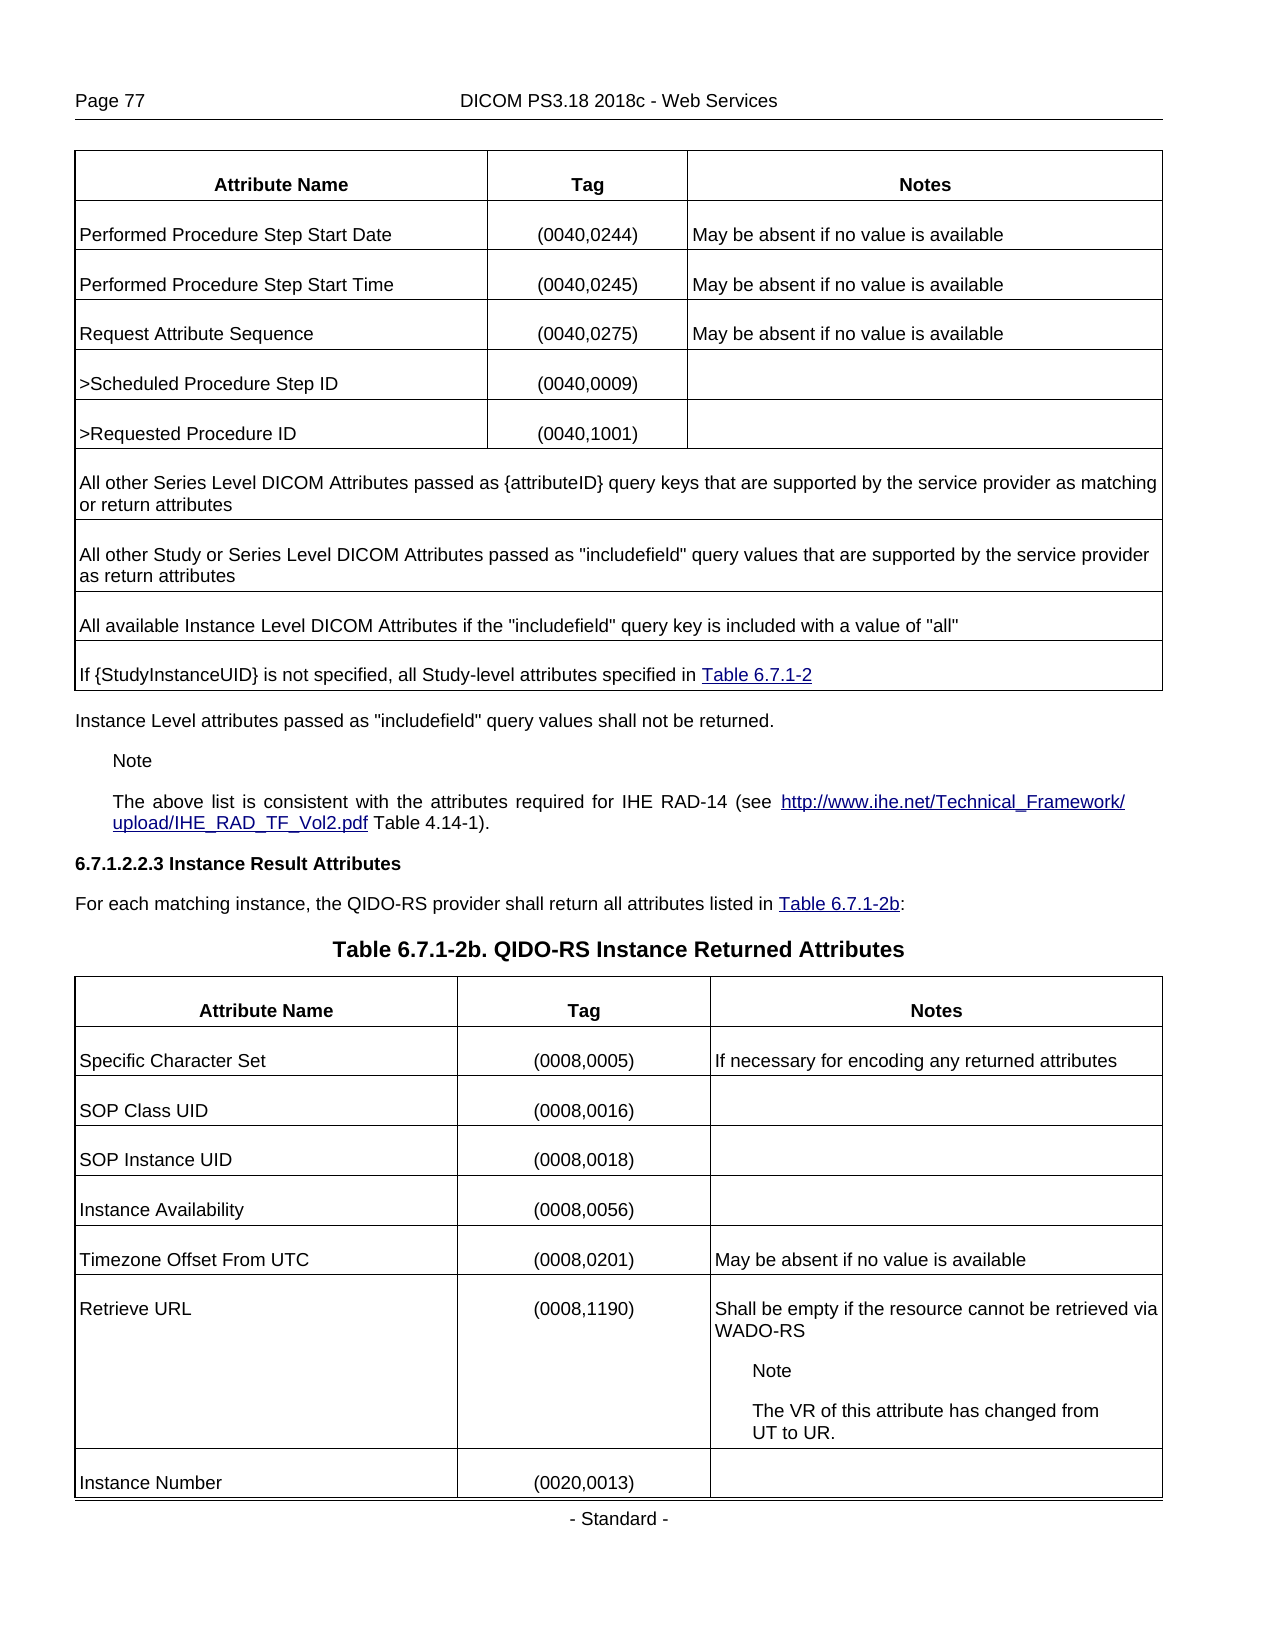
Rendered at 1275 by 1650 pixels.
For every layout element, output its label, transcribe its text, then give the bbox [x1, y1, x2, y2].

table_cell (0008,0005) [458, 1027, 710, 1075]
table_cell May be absent if no value is available [688, 250, 1162, 299]
table_cell Instance Number [76, 1449, 457, 1497]
table_cell SOP Class UID [76, 1076, 457, 1125]
table_cell (0008,0018) [458, 1126, 710, 1175]
table_cell If necessary for encoding any returned attributes [711, 1027, 1162, 1075]
table_cell [711, 1449, 1162, 1497]
text 6.7.1.2.2.3 Instance Result Attributes [75, 852, 1162, 874]
table_cell If {StudyInstanceUID} is not specified, all Study-level attributes specified in Table 6.7.1-2 [76, 641, 1162, 690]
table_header Attribute Name [76, 977, 457, 1026]
text For each matching instance, the QIDO-RS provider shall return all attributes listed in Table 6.7.1-2b: [75, 893, 1162, 914]
table_cell Performed Procedure Step Start Time [76, 250, 487, 299]
text The above list is consistent with the attributes required for IHE RAD-14 (see http://​www.ihe.net/​Technical_Framework/​upload/​IHE_RAD_TF_Vol2.pdf Table 4.14-1). [112, 790, 1125, 833]
table_cell (0040,0245) [488, 250, 687, 299]
text Instance Level attributes passed as "includefield" query values shall not be returned. [75, 710, 1162, 731]
table_header Tag [458, 977, 710, 1026]
table_cell (0008,0056) [458, 1176, 710, 1224]
table_cell Performed Procedure Step Start Date [76, 201, 487, 249]
table_cell Retrieve URL [76, 1275, 457, 1448]
table_cell (0040,0009) [488, 350, 687, 398]
table_header Notes [688, 151, 1162, 200]
table_cell (0008,0016) [458, 1076, 710, 1125]
table_cell Instance Availability [76, 1176, 457, 1224]
table_cell Specific Character Set [76, 1027, 457, 1075]
table_header Attribute Name [76, 151, 487, 200]
table_header Tag [488, 151, 687, 200]
table_cell [711, 1076, 1162, 1125]
table_cell Timezone Offset From UTC [76, 1226, 457, 1274]
table_cell (0040,1001) [488, 400, 687, 448]
table_cell [688, 400, 1162, 448]
table_cell All other Series Level DICOM Attributes passed as {attributeID} query keys that are supported by the service provider as matching or return attributes [76, 449, 1162, 519]
table_cell May be absent if no value is available [711, 1226, 1162, 1274]
table_cell (0008,0201) [458, 1226, 710, 1274]
table_cell (0008,1190) [458, 1275, 710, 1448]
table_cell Shall be empty if the resource cannot be retrieved via WADO-RS Note The VR of this attribute has changed from UT to UR. [711, 1275, 1162, 1448]
table_cell SOP Instance UID [76, 1126, 457, 1175]
table_cell May be absent if no value is available [688, 201, 1162, 249]
table_cell (0040,0244) [488, 201, 687, 249]
table_cell >Requested Procedure ID [76, 400, 487, 448]
text Note [112, 750, 1125, 772]
table_cell [711, 1176, 1162, 1224]
table_cell All other Study or Series Level DICOM Attributes passed as "includefield" query values that are supported by the service provider as return attributes [76, 520, 1162, 591]
table_cell [711, 1126, 1162, 1175]
table_cell May be absent if no value is available [688, 300, 1162, 349]
table_cell All available Instance Level DICOM Attributes if the "includefield" query key is included with a value of "all" [76, 592, 1162, 640]
table_cell (0040,0275) [488, 300, 687, 349]
table_cell >Scheduled Procedure Step ID [76, 350, 487, 398]
table_cell Request Attribute Sequence [76, 300, 487, 349]
table_cell (0020,0013) [458, 1449, 710, 1497]
table_cell [688, 350, 1162, 398]
table_header Notes [711, 977, 1162, 1026]
text Table 6.7.1-2b. QIDO-RS Instance Returned Attributes [75, 937, 1162, 962]
